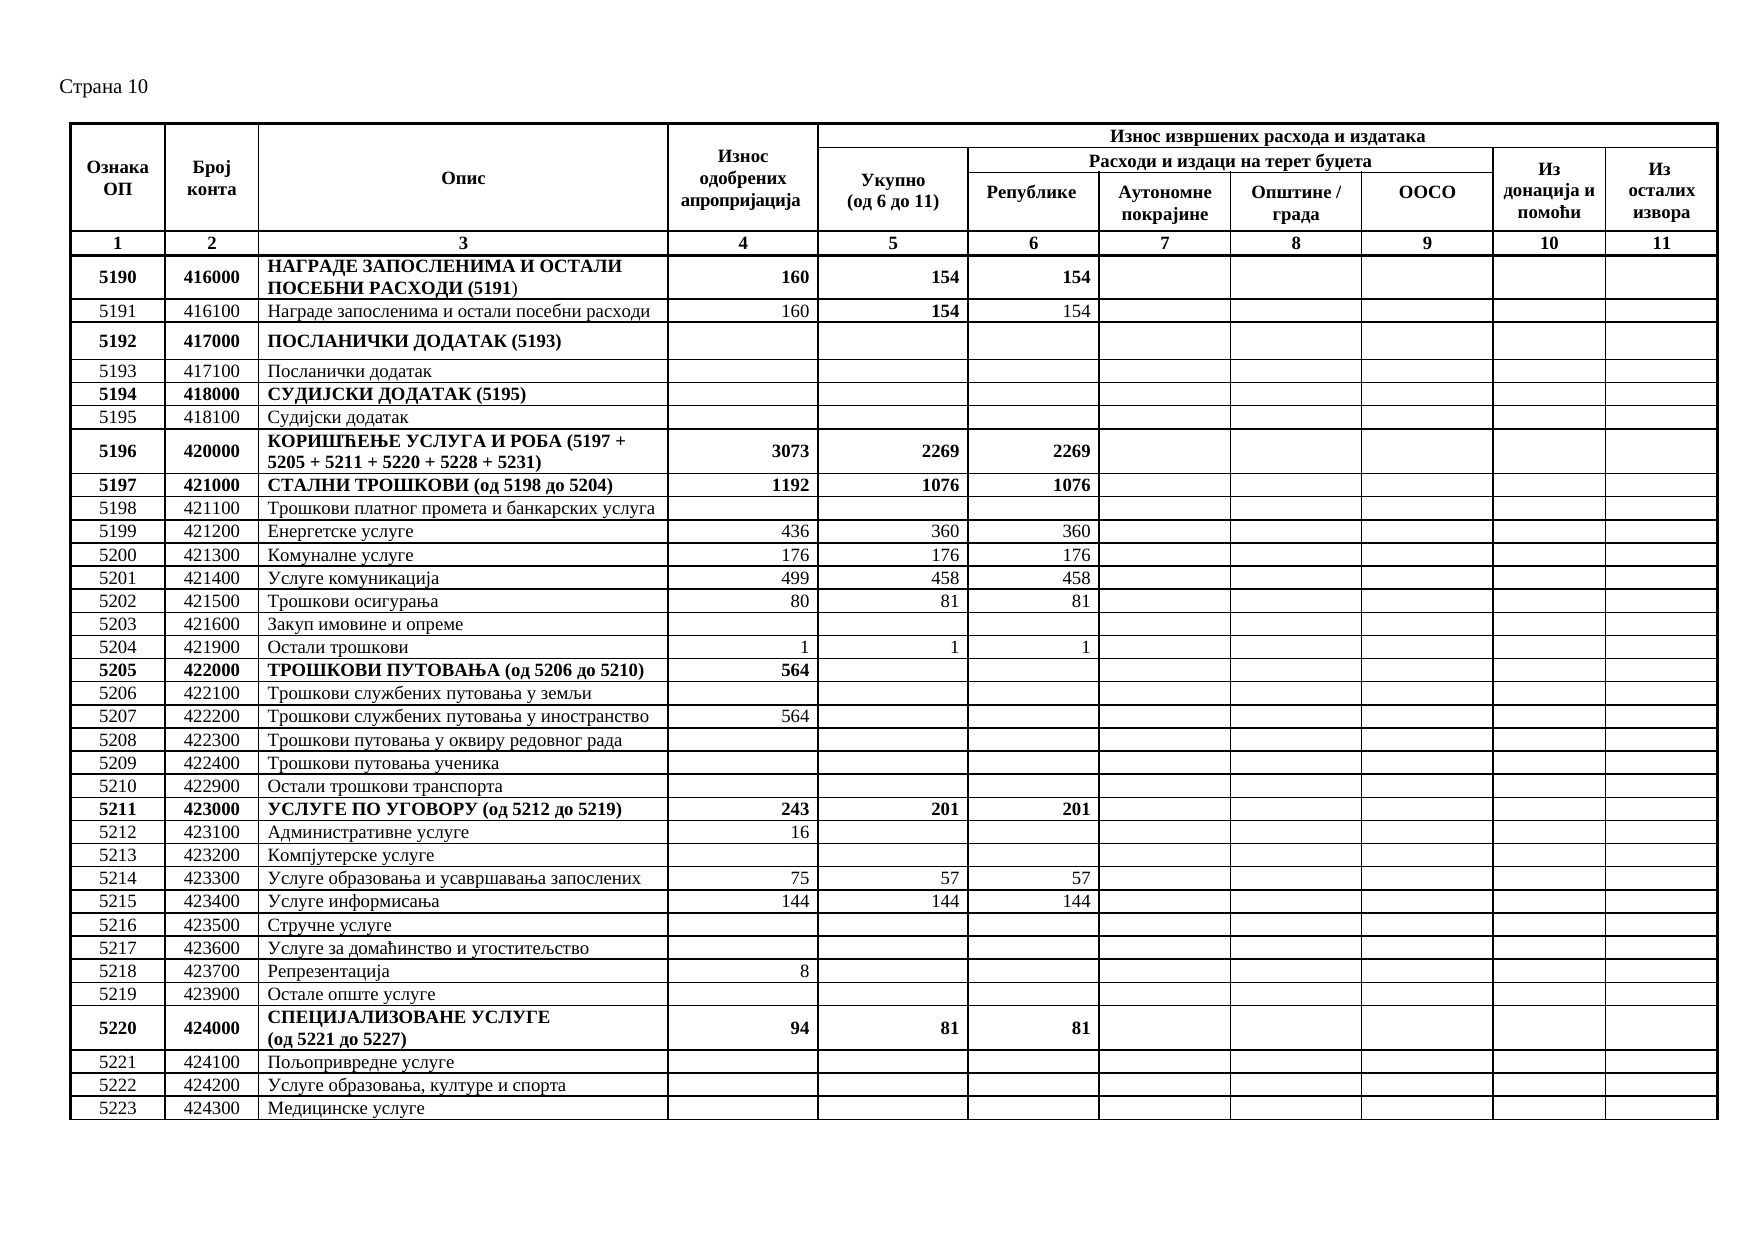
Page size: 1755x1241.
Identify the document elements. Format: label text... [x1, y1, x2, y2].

table_cell 94 [669, 1006, 817, 1049]
table_cell 421200 [166, 521, 258, 542]
table_cell 5213 [72, 844, 164, 866]
table_cell [1100, 659, 1230, 681]
table_cell [1362, 497, 1492, 519]
table_cell [969, 960, 1098, 981]
table_cell 360 [969, 521, 1098, 542]
table_cell [819, 323, 967, 358]
table_cell Судијски додатак [259, 406, 667, 428]
table_cell 144 [669, 891, 817, 912]
table_cell 5195 [72, 406, 164, 428]
table_cell 5 [819, 232, 967, 253]
table_cell [1100, 406, 1230, 428]
table_cell [969, 706, 1098, 727]
table_cell [819, 1097, 967, 1118]
table_cell Закуп имовине и опреме [259, 613, 667, 634]
table_cell 57 [969, 867, 1098, 889]
table_cell Услуге образовања, културе и спорта [259, 1074, 667, 1095]
table_cell ООСО [1362, 173, 1492, 230]
table_header Износ извршених расхода и издатака [819, 125, 1716, 147]
table_cell Укупно (од 6 до 11) [819, 148, 967, 230]
table_cell [1100, 775, 1230, 796]
table_cell 5217 [72, 937, 164, 958]
table_cell [1494, 821, 1605, 843]
table_cell [1231, 1006, 1361, 1049]
table_cell 5200 [72, 544, 164, 565]
table_cell 423500 [166, 914, 258, 935]
table_cell [1494, 844, 1605, 866]
table_cell 423200 [166, 844, 258, 866]
table_cell [1606, 636, 1716, 658]
table_cell [819, 497, 967, 519]
table_cell [1606, 474, 1716, 496]
table_cell 5198 [72, 497, 164, 519]
table_cell [1606, 983, 1716, 1004]
table_header Износ одобрених апропријација [669, 125, 817, 230]
table_cell [1100, 360, 1230, 382]
table_cell [1494, 636, 1605, 658]
table_cell Из осталих извора [1606, 148, 1716, 230]
table_cell [1231, 867, 1361, 889]
table_cell [1100, 729, 1230, 750]
table_cell [1606, 406, 1716, 428]
table_cell 422200 [166, 706, 258, 727]
table_cell [1362, 636, 1492, 658]
table_cell [1494, 300, 1605, 321]
table_cell [819, 914, 967, 935]
table_cell 421900 [166, 636, 258, 658]
table_cell [1100, 682, 1230, 704]
table_cell [1100, 821, 1230, 843]
table_cell 5211 [72, 798, 164, 819]
table_cell 424100 [166, 1051, 258, 1072]
table_cell 5207 [72, 706, 164, 727]
table_cell 2269 [819, 430, 967, 473]
table_cell 423400 [166, 891, 258, 912]
table_cell 10 [1494, 232, 1605, 253]
table_cell 423600 [166, 937, 258, 958]
table_cell [669, 844, 817, 866]
table_cell 422100 [166, 682, 258, 704]
table_cell [1606, 706, 1716, 727]
table_cell [969, 406, 1098, 428]
table_cell 421300 [166, 544, 258, 565]
table_cell [669, 937, 817, 958]
table_cell [1100, 636, 1230, 658]
table_cell [1494, 613, 1605, 634]
table_cell 81 [969, 590, 1098, 611]
table_cell [1362, 567, 1492, 588]
table_cell [1606, 891, 1716, 912]
table_cell [1362, 430, 1492, 473]
table_cell [1231, 775, 1361, 796]
table_cell [1606, 300, 1716, 321]
table_cell [1606, 590, 1716, 611]
table_cell 8 [1231, 232, 1361, 253]
table_cell СПЕЦИЈАЛИЗОВАНЕ УСЛУГЕ (од 5221 до 5227) [259, 1006, 667, 1049]
table_cell 16 [669, 821, 817, 843]
table_cell 1076 [969, 474, 1098, 496]
table_cell [1362, 960, 1492, 981]
table_cell [669, 983, 817, 1004]
table_cell [1362, 844, 1492, 866]
table_cell [819, 821, 967, 843]
table_cell 5212 [72, 821, 164, 843]
table_cell [1494, 406, 1605, 428]
table_cell [1494, 914, 1605, 935]
table_cell [1362, 383, 1492, 405]
table_cell [1231, 844, 1361, 866]
table_cell [1362, 323, 1492, 358]
table_cell [969, 983, 1098, 1004]
table_cell [1100, 613, 1230, 634]
table_cell 421600 [166, 613, 258, 634]
table_cell 5192 [72, 323, 164, 358]
table_cell Награде запосленима и остали посебни расходи [259, 300, 667, 321]
table_cell Трошкови путовања у оквиру редовног рада [259, 729, 667, 750]
table_cell [819, 706, 967, 727]
table_cell [1494, 497, 1605, 519]
table_cell [1494, 383, 1605, 405]
table_cell [1100, 430, 1230, 473]
table_cell Услуге за домаћинство и угоститељство [259, 937, 667, 958]
table_cell Трошкови службених путовања у земљи [259, 682, 667, 704]
table_cell [969, 775, 1098, 796]
table_cell Општине / града [1231, 173, 1361, 230]
table_cell 5196 [72, 430, 164, 473]
table_cell Трошкови платног промета и банкарских услуга [259, 497, 667, 519]
table_cell 176 [969, 544, 1098, 565]
table_cell 424000 [166, 1006, 258, 1049]
table_cell [1362, 937, 1492, 958]
table_cell 418100 [166, 406, 258, 428]
table_cell [1231, 914, 1361, 935]
table_cell 1 [969, 636, 1098, 658]
table_cell 416000 [166, 257, 258, 298]
table_cell Остале опште услуге [259, 983, 667, 1004]
table_cell 5193 [72, 360, 164, 382]
table_cell [1231, 360, 1361, 382]
table_cell [1231, 300, 1361, 321]
table_cell [669, 752, 817, 773]
table_cell [1362, 474, 1492, 496]
table_cell [1100, 544, 1230, 565]
table_cell [1494, 1097, 1605, 1118]
table_cell 5218 [72, 960, 164, 981]
table_cell [1231, 682, 1361, 704]
table_cell Медицинске услуге [259, 1097, 667, 1118]
table_cell [1606, 567, 1716, 588]
table_cell [819, 960, 967, 981]
table_header Опис [259, 125, 667, 230]
table_cell [1100, 960, 1230, 981]
table_cell [819, 1051, 967, 1072]
table_cell Компјутерске услуге [259, 844, 667, 866]
table_cell [1100, 474, 1230, 496]
table_cell 5194 [72, 383, 164, 405]
table_cell [1100, 983, 1230, 1004]
table_cell [1231, 821, 1361, 843]
table_cell 421400 [166, 567, 258, 588]
table_cell [1100, 937, 1230, 958]
table_cell 5201 [72, 567, 164, 588]
table_cell [1100, 300, 1230, 321]
table_cell [969, 613, 1098, 634]
table_cell 5197 [72, 474, 164, 496]
table_cell 154 [819, 257, 967, 298]
table_cell [1231, 544, 1361, 565]
table_cell 144 [969, 891, 1098, 912]
table_cell [1231, 1051, 1361, 1072]
table_cell 3 [259, 232, 667, 253]
table_cell 5206 [72, 682, 164, 704]
table_cell [1362, 659, 1492, 681]
table_cell [1100, 1051, 1230, 1072]
table_cell Репрезентација [259, 960, 667, 981]
table_cell [969, 659, 1098, 681]
table_cell 5214 [72, 867, 164, 889]
table_cell [1100, 323, 1230, 358]
table_cell 421100 [166, 497, 258, 519]
table_cell [669, 682, 817, 704]
table_cell [1231, 1074, 1361, 1095]
table_cell Стручне услуге [259, 914, 667, 935]
table_cell [1494, 521, 1605, 542]
table_cell [1606, 544, 1716, 565]
table_cell [1494, 867, 1605, 889]
table_cell 5205 [72, 659, 164, 681]
table_cell 201 [969, 798, 1098, 819]
table_cell 564 [669, 659, 817, 681]
table_cell 7 [1100, 232, 1230, 253]
table_cell 416100 [166, 300, 258, 321]
table_cell Расходи и издаци на терет буџета [969, 148, 1492, 171]
table_cell 564 [669, 706, 817, 727]
table_cell [1362, 590, 1492, 611]
table_cell 5220 [72, 1006, 164, 1049]
table_cell [969, 323, 1098, 358]
table_cell [1606, 257, 1716, 298]
table_cell 5215 [72, 891, 164, 912]
table_cell [819, 360, 967, 382]
table_cell Пољопривредне услуге [259, 1051, 667, 1072]
table_cell [1494, 682, 1605, 704]
table_cell [1606, 752, 1716, 773]
table_cell Трошкови осигурања [259, 590, 667, 611]
table_cell [1231, 937, 1361, 958]
table_cell [819, 613, 967, 634]
table_cell [1362, 706, 1492, 727]
table_cell [669, 1074, 817, 1095]
table_cell [1231, 729, 1361, 750]
table_cell 5222 [72, 1074, 164, 1095]
table_cell [819, 729, 967, 750]
table_cell 9 [1362, 232, 1492, 253]
table_cell [669, 729, 817, 750]
table_cell [669, 497, 817, 519]
table_cell 81 [969, 1006, 1098, 1049]
table_cell 154 [969, 257, 1098, 298]
table_cell Услуге информисања [259, 891, 667, 912]
table_cell 5210 [72, 775, 164, 796]
table_cell 421000 [166, 474, 258, 496]
table_cell 3073 [669, 430, 817, 473]
table_cell [1606, 1074, 1716, 1095]
table_cell 1 [72, 232, 164, 253]
table_cell 144 [819, 891, 967, 912]
table_cell [1606, 323, 1716, 358]
table_cell 458 [969, 567, 1098, 588]
table_cell [1100, 567, 1230, 588]
table_cell [1494, 798, 1605, 819]
table_cell [1362, 1074, 1492, 1095]
table_cell [1606, 914, 1716, 935]
table_cell [969, 1074, 1098, 1095]
table_cell 5190 [72, 257, 164, 298]
table_cell [1362, 521, 1492, 542]
table_cell [1231, 983, 1361, 1004]
table_cell [1606, 497, 1716, 519]
table_cell [1606, 360, 1716, 382]
table_cell [969, 914, 1098, 935]
table_cell 8 [669, 960, 817, 981]
table_cell 424300 [166, 1097, 258, 1118]
table_cell [969, 844, 1098, 866]
table_cell [1494, 1051, 1605, 1072]
table_cell 11 [1606, 232, 1716, 253]
table_cell 6 [969, 232, 1098, 253]
table_cell [1362, 867, 1492, 889]
table_cell 5204 [72, 636, 164, 658]
table_cell [1494, 567, 1605, 588]
table_cell [669, 775, 817, 796]
table_cell Аутономне покрајине [1100, 173, 1230, 230]
table_cell Административне услуге [259, 821, 667, 843]
table_cell [1100, 706, 1230, 727]
table_cell 422900 [166, 775, 258, 796]
table_cell [1231, 567, 1361, 588]
table_cell 1 [669, 636, 817, 658]
table_cell УСЛУГЕ ПО УГОВОРУ (од 5212 до 5219) [259, 798, 667, 819]
table_cell 499 [669, 567, 817, 588]
table_cell [1100, 914, 1230, 935]
table_cell [1231, 521, 1361, 542]
table_cell [669, 383, 817, 405]
table_cell [1231, 497, 1361, 519]
table_cell [1606, 798, 1716, 819]
table_cell 423700 [166, 960, 258, 981]
table_cell НАГРАДЕ ЗАПОСЛЕНИМА И ОСТАЛИ ПОСЕБНИ РАСХОДИ (5191) [259, 257, 667, 298]
table_cell 57 [819, 867, 967, 889]
table_cell 4 [669, 232, 817, 253]
table_cell [969, 729, 1098, 750]
table_cell 458 [819, 567, 967, 588]
table_cell Републике [969, 173, 1098, 230]
table_cell [1362, 613, 1492, 634]
table_cell [1362, 682, 1492, 704]
table_cell [819, 682, 967, 704]
table_cell 1076 [819, 474, 967, 496]
table_cell [1606, 430, 1716, 473]
table_cell [1362, 1051, 1492, 1072]
table_cell 420000 [166, 430, 258, 473]
table_cell 5199 [72, 521, 164, 542]
table_cell 243 [669, 798, 817, 819]
table_cell [1362, 775, 1492, 796]
table_cell [1494, 544, 1605, 565]
table_cell [669, 914, 817, 935]
table_cell СТАЛНИ ТРОШКОВИ (од 5198 до 5204) [259, 474, 667, 496]
table_cell [1100, 752, 1230, 773]
table_cell [669, 613, 817, 634]
table_cell 423000 [166, 798, 258, 819]
table_cell 5191 [72, 300, 164, 321]
table_cell [1606, 613, 1716, 634]
table_cell 201 [819, 798, 967, 819]
table_cell [1362, 300, 1492, 321]
table_cell [1100, 1074, 1230, 1095]
table_cell [1362, 729, 1492, 750]
table_cell КОРИШЋЕЊЕ УСЛУГА И РОБА (5197 + 5205 + 5211 + 5220 + 5228 + 5231) [259, 430, 667, 473]
table_cell [1100, 257, 1230, 298]
table_cell [1494, 1006, 1605, 1049]
table_cell [969, 1051, 1098, 1072]
table_cell [819, 659, 967, 681]
table_cell [1100, 521, 1230, 542]
table_cell 5209 [72, 752, 164, 773]
table_cell [1362, 257, 1492, 298]
table_cell 2 [166, 232, 258, 253]
table_cell [819, 1074, 967, 1095]
table_cell 436 [669, 521, 817, 542]
table_cell [1494, 891, 1605, 912]
table_cell [1494, 752, 1605, 773]
table_cell 176 [669, 544, 817, 565]
table_cell [1494, 775, 1605, 796]
table_cell 422000 [166, 659, 258, 681]
table_cell [1362, 983, 1492, 1004]
table_cell 5221 [72, 1051, 164, 1072]
table_cell Из донација и помоћи [1494, 148, 1605, 230]
table_cell [1494, 360, 1605, 382]
table_cell [1494, 590, 1605, 611]
table_cell 5203 [72, 613, 164, 634]
table_cell Услуге образовања и усавршавања запослених [259, 867, 667, 889]
table_cell [1606, 1051, 1716, 1072]
table_cell [1231, 659, 1361, 681]
table_cell Енергетске услуге [259, 521, 667, 542]
table_cell [969, 937, 1098, 958]
table_cell [1494, 983, 1605, 1004]
table_cell [1362, 1097, 1492, 1118]
table_cell [1100, 590, 1230, 611]
table_cell 1192 [669, 474, 817, 496]
table_cell 423100 [166, 821, 258, 843]
table_cell [1231, 798, 1361, 819]
table_cell 360 [819, 521, 967, 542]
table_cell [1606, 844, 1716, 866]
table_cell 154 [969, 300, 1098, 321]
table_cell [1231, 406, 1361, 428]
table_cell [1362, 821, 1492, 843]
table_cell [1100, 891, 1230, 912]
table_cell 5223 [72, 1097, 164, 1118]
table_cell [1494, 1074, 1605, 1095]
table_cell [1606, 682, 1716, 704]
table_cell [1362, 914, 1492, 935]
table_header Број конта [166, 125, 258, 230]
table_cell 176 [819, 544, 967, 565]
table_cell [1606, 1006, 1716, 1049]
table_cell [1100, 497, 1230, 519]
table_cell Комуналне услуге [259, 544, 667, 565]
table_cell [1362, 752, 1492, 773]
table_cell [1494, 659, 1605, 681]
table_cell [1606, 729, 1716, 750]
table_cell [1231, 383, 1361, 405]
table_cell Посланички додатак [259, 360, 667, 382]
table_cell [1606, 659, 1716, 681]
table_cell [1362, 360, 1492, 382]
table_cell [1606, 821, 1716, 843]
table_cell [1606, 775, 1716, 796]
table_cell [1100, 1006, 1230, 1049]
table_cell 5216 [72, 914, 164, 935]
table_cell [819, 937, 967, 958]
table_cell [969, 497, 1098, 519]
table_cell СУДИЈСКИ ДОДАТАК (5195) [259, 383, 667, 405]
table_cell 422400 [166, 752, 258, 773]
table_cell 2269 [969, 430, 1098, 473]
table_cell 5219 [72, 983, 164, 1004]
table_cell [1606, 383, 1716, 405]
table_cell [1231, 613, 1361, 634]
table_cell 417100 [166, 360, 258, 382]
table_cell 81 [819, 590, 967, 611]
table_cell 417000 [166, 323, 258, 358]
table_cell ПОСЛАНИЧКИ ДОДАТАК (5193) [259, 323, 667, 358]
table_cell [1231, 960, 1361, 981]
table_cell 75 [669, 867, 817, 889]
table_cell Остали трошкови транспорта [259, 775, 667, 796]
table_cell [819, 383, 967, 405]
table_cell 422300 [166, 729, 258, 750]
table_cell [1494, 323, 1605, 358]
table_cell [1606, 867, 1716, 889]
table_cell 160 [669, 257, 817, 298]
table_cell [1362, 544, 1492, 565]
table_cell [969, 821, 1098, 843]
table_cell [819, 844, 967, 866]
table_cell ТРОШКОВИ ПУТОВАЊА (од 5206 до 5210) [259, 659, 667, 681]
table_cell [819, 775, 967, 796]
table_cell [1606, 960, 1716, 981]
table_cell [1606, 1097, 1716, 1118]
table_cell [819, 406, 967, 428]
table_cell Остали трошкови [259, 636, 667, 658]
table_cell 424200 [166, 1074, 258, 1095]
table_cell [819, 983, 967, 1004]
table_cell [1100, 867, 1230, 889]
table_cell [1231, 474, 1361, 496]
table_cell [669, 1051, 817, 1072]
table_cell [1100, 798, 1230, 819]
table_cell [1362, 1006, 1492, 1049]
table_cell [669, 1097, 817, 1118]
table_cell [969, 1097, 1098, 1118]
table_cell [1231, 752, 1361, 773]
table_cell [819, 752, 967, 773]
table_cell 423300 [166, 867, 258, 889]
table_cell [1494, 430, 1605, 473]
table_cell 5202 [72, 590, 164, 611]
table_cell [669, 406, 817, 428]
table_cell 154 [819, 300, 967, 321]
table_cell 1 [819, 636, 967, 658]
table_cell [1494, 960, 1605, 981]
table_cell 421500 [166, 590, 258, 611]
table_cell Трошкови службених путовања у иностранство [259, 706, 667, 727]
table_cell [1494, 729, 1605, 750]
table_cell [1231, 257, 1361, 298]
table_cell [969, 383, 1098, 405]
table_cell [1606, 937, 1716, 958]
table_cell 418000 [166, 383, 258, 405]
table_cell [1100, 1097, 1230, 1118]
table_cell [969, 360, 1098, 382]
table_header Ознака ОП [72, 125, 164, 230]
table_cell 80 [669, 590, 817, 611]
table_cell [969, 682, 1098, 704]
table_cell [1494, 474, 1605, 496]
table_cell [1494, 257, 1605, 298]
table_cell [1231, 590, 1361, 611]
table_cell [669, 323, 817, 358]
table_cell [1494, 937, 1605, 958]
table_cell [1100, 383, 1230, 405]
table_cell 160 [669, 300, 817, 321]
table_cell [1362, 798, 1492, 819]
table_cell [1362, 406, 1492, 428]
table_cell [1231, 636, 1361, 658]
table_cell [1231, 323, 1361, 358]
table_cell [1100, 844, 1230, 866]
table_cell [1494, 706, 1605, 727]
table_cell [669, 360, 817, 382]
table_cell [1362, 891, 1492, 912]
table_cell Трошкови путовања ученика [259, 752, 667, 773]
table_cell [1231, 430, 1361, 473]
table_cell Услуге комуникација [259, 567, 667, 588]
table_cell [1231, 706, 1361, 727]
table_cell 5208 [72, 729, 164, 750]
table_cell 81 [819, 1006, 967, 1049]
table_cell [1231, 891, 1361, 912]
table_cell [1231, 1097, 1361, 1118]
table_cell [969, 752, 1098, 773]
table_cell 423900 [166, 983, 258, 1004]
table_cell [1606, 521, 1716, 542]
